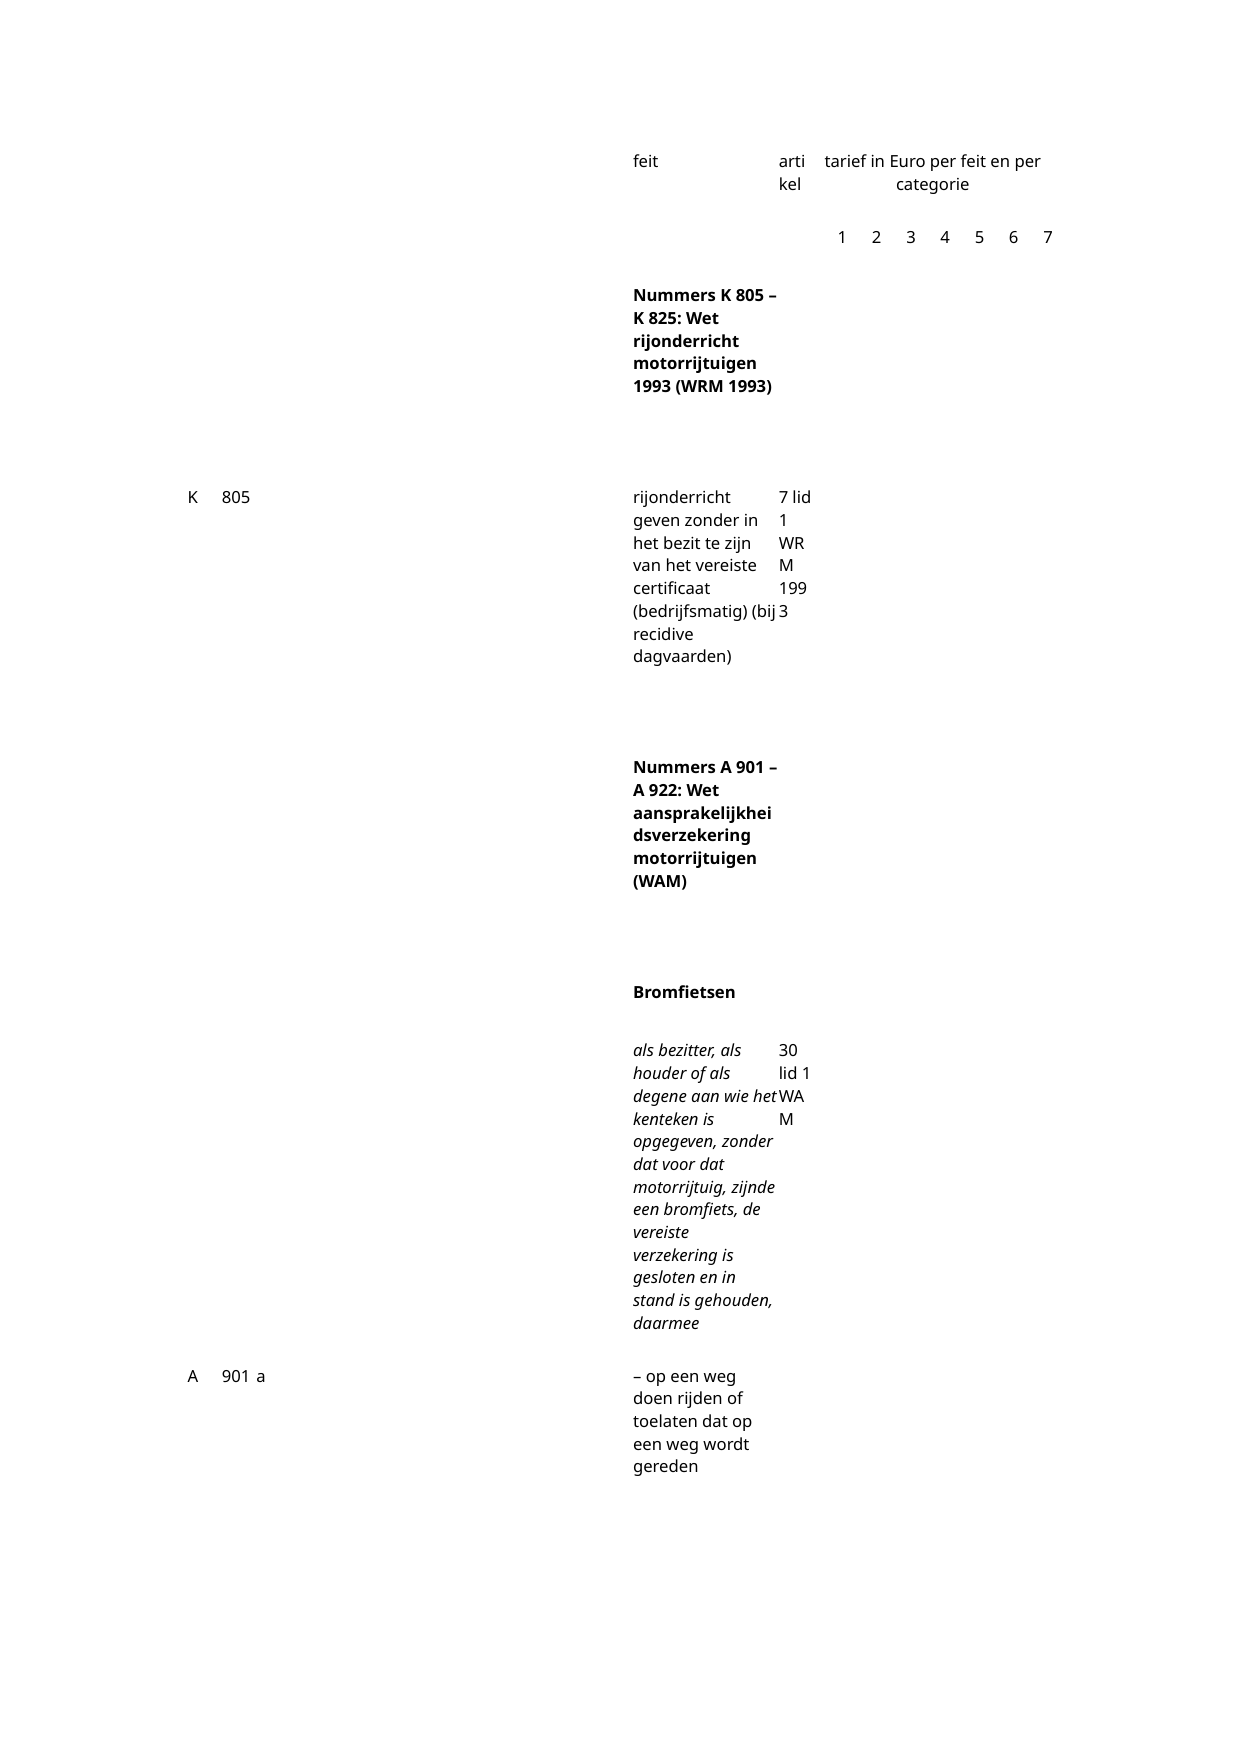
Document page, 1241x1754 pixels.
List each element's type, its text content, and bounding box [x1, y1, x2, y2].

table_cell 4 [915, 225, 950, 284]
table_cell [881, 1039, 915, 1364]
table_cell [779, 1364, 813, 1508]
table_cell [847, 1364, 881, 1508]
table_cell [915, 428, 950, 486]
table_cell [984, 284, 1018, 427]
table_header artikel [779, 150, 813, 225]
table_cell 901 [222, 1364, 256, 1508]
table_cell [188, 225, 222, 284]
table_cell [779, 428, 813, 486]
table_cell [779, 922, 813, 981]
table_cell [779, 225, 813, 284]
table_header [222, 150, 256, 225]
table_cell [813, 428, 847, 486]
table_cell a [256, 1364, 633, 1508]
table_cell [881, 981, 915, 1039]
table_cell [633, 225, 778, 284]
table_cell [633, 922, 778, 981]
table_cell [256, 756, 633, 922]
table_cell [881, 284, 915, 427]
table_cell [813, 486, 847, 697]
table_cell [1018, 1039, 1053, 1364]
table_cell [222, 981, 256, 1039]
table_cell [984, 922, 1018, 981]
table_cell [881, 1364, 915, 1508]
table_cell [950, 284, 984, 427]
table_cell [779, 981, 813, 1039]
table_cell [984, 1364, 1018, 1508]
table_cell [984, 756, 1018, 922]
table_cell 3 [881, 225, 915, 284]
table_cell K [188, 486, 222, 697]
table_cell [779, 698, 813, 756]
table_cell [950, 981, 984, 1039]
table_cell Nummers K 805 – K 825: Wet rijonderricht motorrijtuigen 1993 (WRM 1993) [633, 284, 778, 427]
table_cell [1018, 922, 1053, 981]
table_cell [915, 756, 950, 922]
table_cell [813, 1039, 847, 1364]
table_cell [1018, 756, 1053, 922]
table_cell [222, 698, 256, 756]
table_cell [813, 756, 847, 922]
table_cell [984, 486, 1018, 697]
table_cell [813, 284, 847, 427]
table_header tarief in Euro per feit en per categorie [813, 150, 1053, 225]
table_cell [633, 698, 778, 756]
table_cell [222, 756, 256, 922]
table_cell 5 [950, 225, 984, 284]
table_cell [847, 486, 881, 697]
table_cell [222, 225, 256, 284]
table_cell [915, 486, 950, 697]
table_cell [188, 756, 222, 922]
table_cell [633, 428, 778, 486]
table_cell [915, 981, 950, 1039]
table_cell [256, 698, 633, 756]
table_cell [222, 1039, 256, 1364]
table_cell rijonderricht geven zonder in het bezit te zijn van het vereiste certificaat (bedrijfsmatig) (bij recidive dagvaarden) [633, 486, 778, 697]
table_cell [915, 698, 950, 756]
table_cell [188, 428, 222, 486]
table_cell [1018, 428, 1053, 486]
table_cell [847, 698, 881, 756]
table_cell [847, 1039, 881, 1364]
table_cell Bromfietsen [633, 981, 778, 1039]
table_cell – op een weg doen rijden of toelaten dat op een weg wordt gereden [633, 1364, 778, 1508]
table_cell [256, 284, 633, 427]
table_cell 7 [1018, 225, 1053, 284]
table_cell [188, 922, 222, 981]
table_cell [915, 284, 950, 427]
table_cell [1018, 981, 1053, 1039]
table_cell [984, 981, 1018, 1039]
table_cell [1018, 284, 1053, 427]
table_cell [188, 284, 222, 427]
table_cell [984, 1039, 1018, 1364]
table_cell [984, 428, 1018, 486]
table_cell [950, 486, 984, 697]
table_cell [779, 756, 813, 922]
table_cell [950, 1039, 984, 1364]
table_cell A [188, 1364, 222, 1508]
table_cell [881, 428, 915, 486]
table_header [188, 150, 222, 225]
table_cell [950, 922, 984, 981]
table_cell [881, 698, 915, 756]
table_header [256, 150, 633, 225]
table_cell als bezitter, als houder of als degene aan wie het kenteken is opgegeven, zonder dat voor dat motorrijtuig, zijnde een bromfiets, de vereiste verzekering is gesloten en in stand is gehouden, daarmee [633, 1039, 778, 1364]
table_cell [222, 922, 256, 981]
table_cell [813, 698, 847, 756]
table_cell [950, 1364, 984, 1508]
table_cell [847, 428, 881, 486]
table_cell [188, 698, 222, 756]
table_cell [222, 284, 256, 427]
table_cell [915, 1364, 950, 1508]
table_cell [881, 486, 915, 697]
table_cell [984, 698, 1018, 756]
table_cell [813, 922, 847, 981]
table_cell [915, 1039, 950, 1364]
table_cell [847, 756, 881, 922]
table_cell 7 lid 1 WRM 1993 [779, 486, 813, 697]
table_cell [881, 922, 915, 981]
table_cell [222, 428, 256, 486]
table_cell [1018, 486, 1053, 697]
table_cell [256, 225, 633, 284]
table_cell [256, 981, 633, 1039]
table_cell [256, 428, 633, 486]
table_cell 1 [813, 225, 847, 284]
table_cell 6 [984, 225, 1018, 284]
table_header feit [633, 150, 778, 225]
table_cell [950, 756, 984, 922]
table_cell 2 [847, 225, 881, 284]
table_cell 805 [222, 486, 256, 697]
table_cell [256, 922, 633, 981]
table_cell [188, 1039, 222, 1364]
table_cell [188, 981, 222, 1039]
table_cell [1018, 698, 1053, 756]
table_cell [847, 922, 881, 981]
table_cell [847, 981, 881, 1039]
table_cell [881, 756, 915, 922]
table_cell [813, 1364, 847, 1508]
table_cell [950, 698, 984, 756]
table_cell [1018, 1364, 1053, 1508]
table_cell 30 lid 1 WAM [779, 1039, 813, 1364]
table_cell [779, 284, 813, 427]
table_cell [847, 284, 881, 427]
table_cell [915, 922, 950, 981]
table_cell [256, 1039, 633, 1364]
table_cell Nummers A 901 – A 922: Wet aansprakelijkheidsverzekering motorrijtuigen (WAM) [633, 756, 778, 922]
table_cell [256, 486, 633, 697]
table_cell [813, 981, 847, 1039]
table_cell [950, 428, 984, 486]
